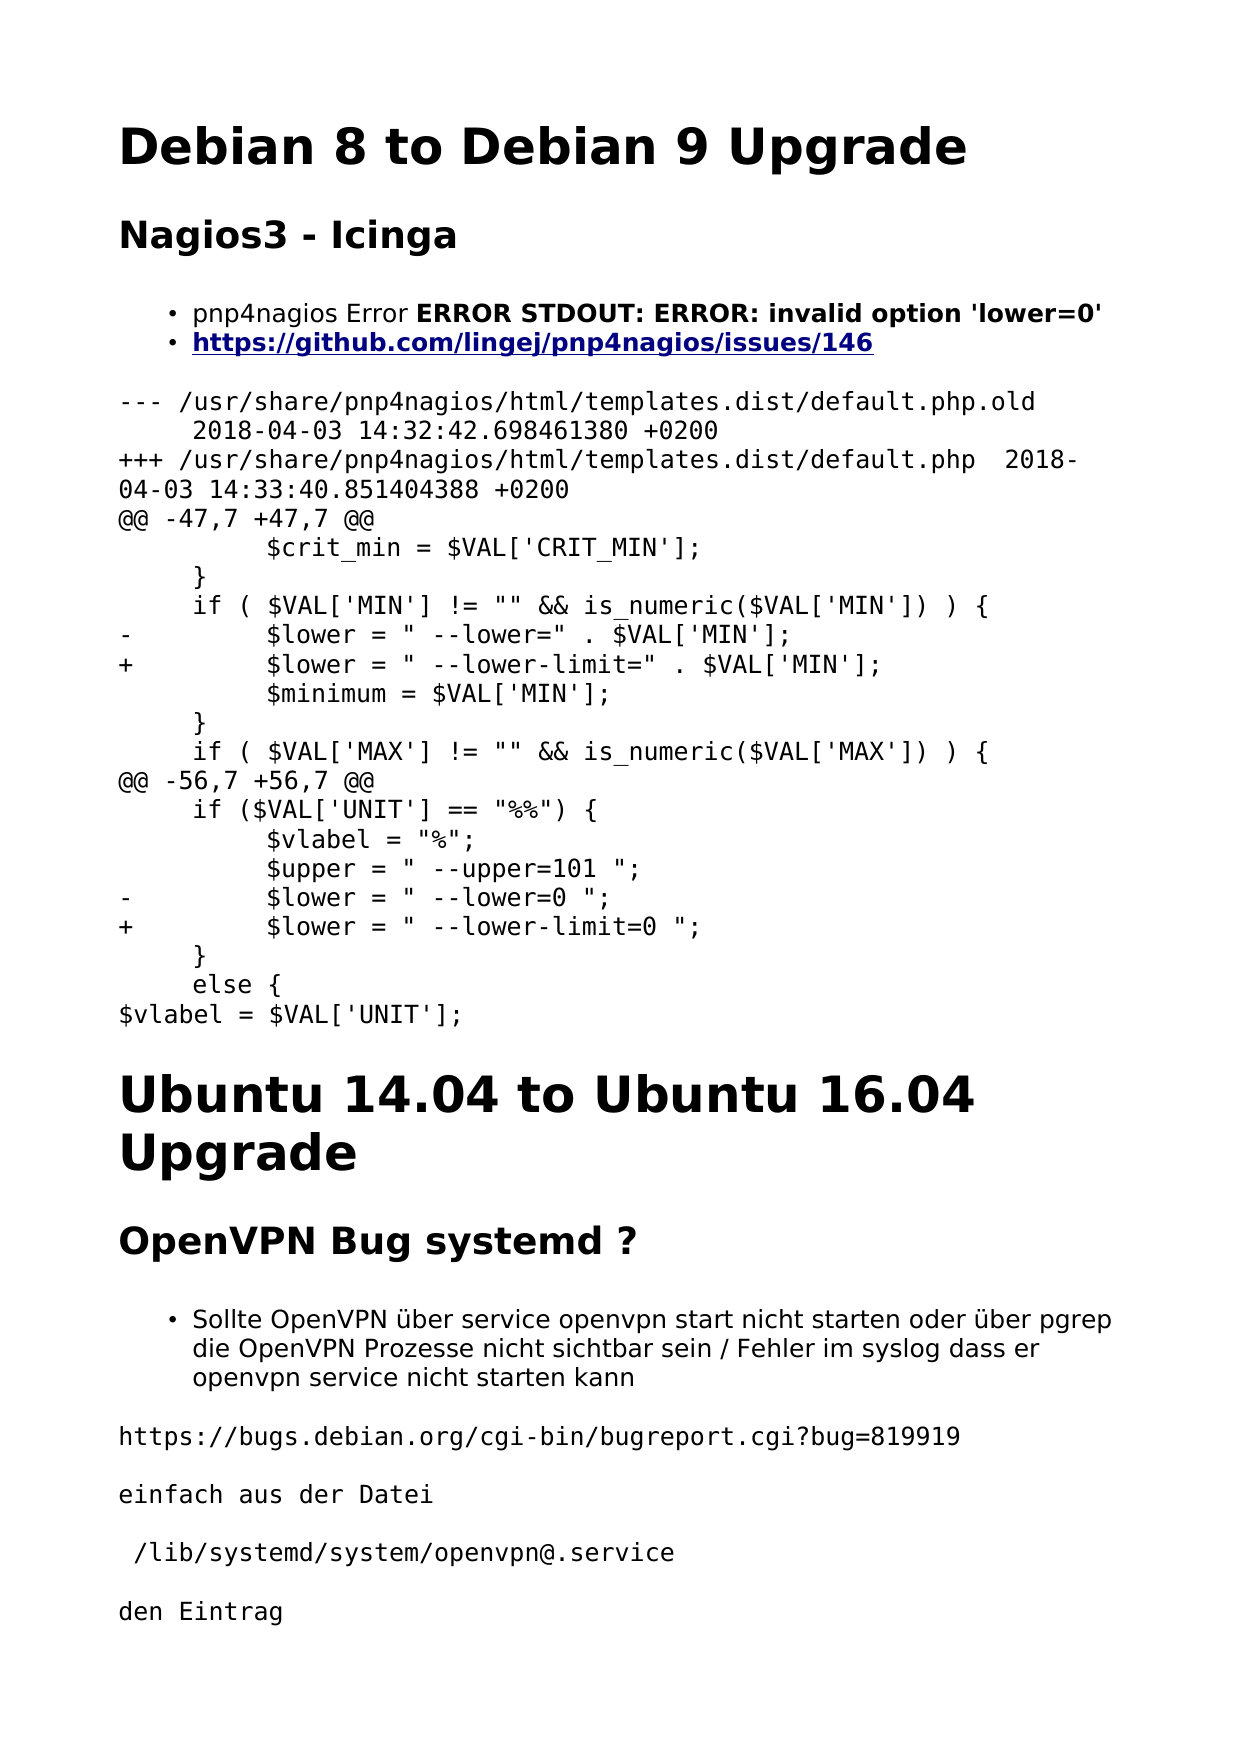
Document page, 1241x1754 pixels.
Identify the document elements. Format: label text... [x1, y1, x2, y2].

list Sollte OpenVPN über service openvpn start nicht starten oder über pgrep die OpenVPN Prozesse nicht sichtbar sein / Fehler im syslog dass er openvpn service nicht starten kann [177, 1305, 1122, 1393]
text --- /usr/share/pnp4nagios/html/templates.dist/default.php.old 2018-04-03 14:32:42.698461380 +0200 +++ /usr/share/pnp4nagios/html/templates.dist/default.php 2018-04-03 14:33:40.851404388 +0200 @@ -47,7 +47,7 @@ $crit_min = $VAL['CRIT_MIN']; } if ( $VAL['MIN'] != "" && is_numeric($VAL['MIN']) ) { - $lower = " --lower=" . $VAL['MIN']; + $lower = " --lower-limit=" . $VAL['MIN']; $minimum = $VAL['MIN']; } if ( $VAL['MAX'] != "" && is_numeric($VAL['MAX']) ) { @@ -56,7 +56,7 @@ if ($VAL['UNIT'] == "%%") { $vlabel = "%"; $upper = " --upper=101 "; - $lower = " --lower=0 "; + $lower = " --lower-limit=0 "; } else { $vlabel = $VAL['UNIT']; [118, 387, 1122, 1029]
text https://bugs.debian.org/cgi-bin/bugreport.cgi?bug=819919 einfach aus der Datei /lib/systemd/system/openvpn@.service den Eintrag [118, 1393, 1122, 1626]
subtitle Debian 8 to Debian 9 Upgrade [118, 118, 1122, 176]
list pnp4nagios Error ERROR STDOUT: ERROR: invalid option 'lower=0' [177, 299, 1122, 329]
subtitle Nagios3 - Icinga [118, 214, 1122, 257]
list https://github.com/lingej/pnp4nagios/issues/146 [177, 329, 1122, 358]
subtitle Ubuntu 14.04 to Ubuntu 16.04 Upgrade [118, 1066, 1122, 1182]
subtitle OpenVPN Bug systemd ? [118, 1220, 1122, 1263]
